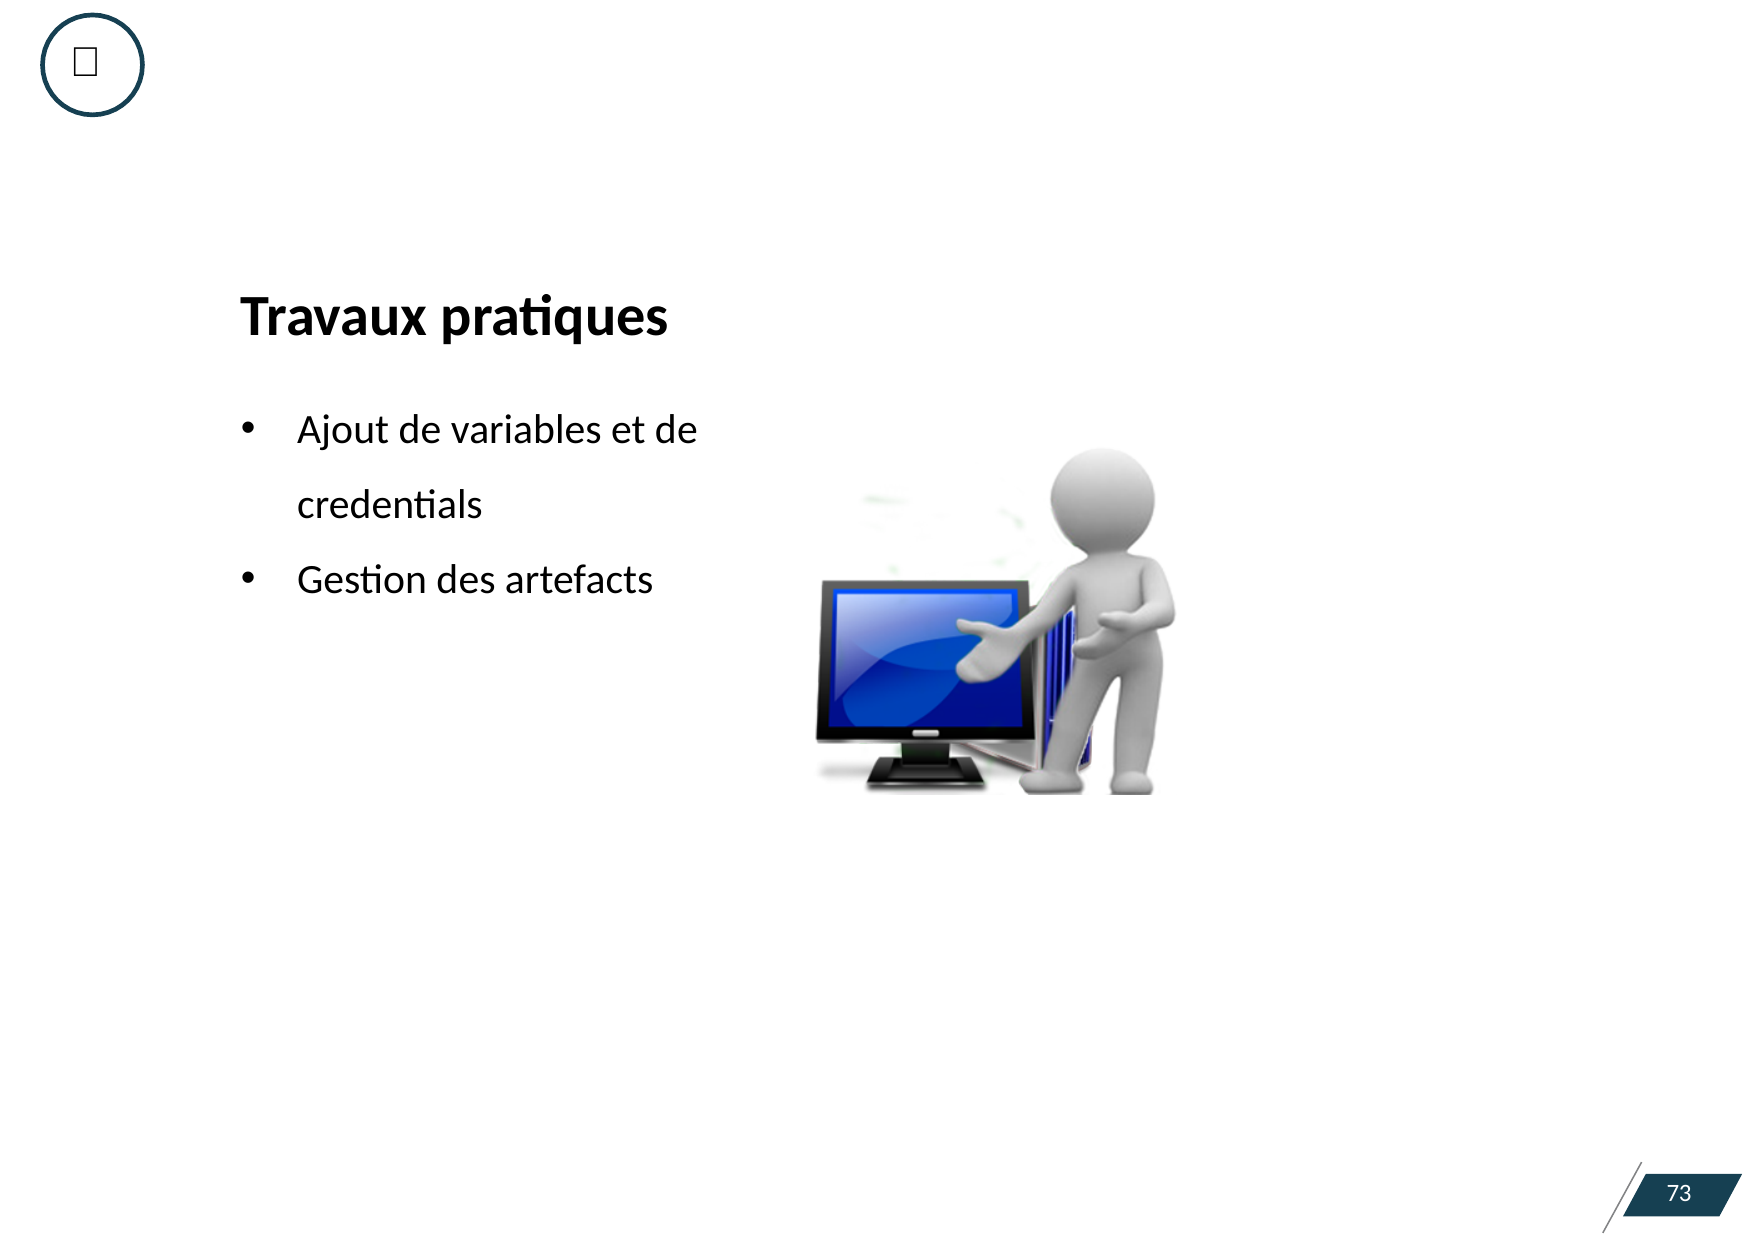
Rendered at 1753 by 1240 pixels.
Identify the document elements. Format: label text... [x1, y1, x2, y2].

text_box 73 [1638, 1169, 1707, 1215]
picture [802, 434, 1177, 795]
text_box Travaux pratiques Ajout de variables et de credentials Gestion des artefacts [226, 269, 778, 610]
text_box 🚀 [67, 32, 101, 136]
